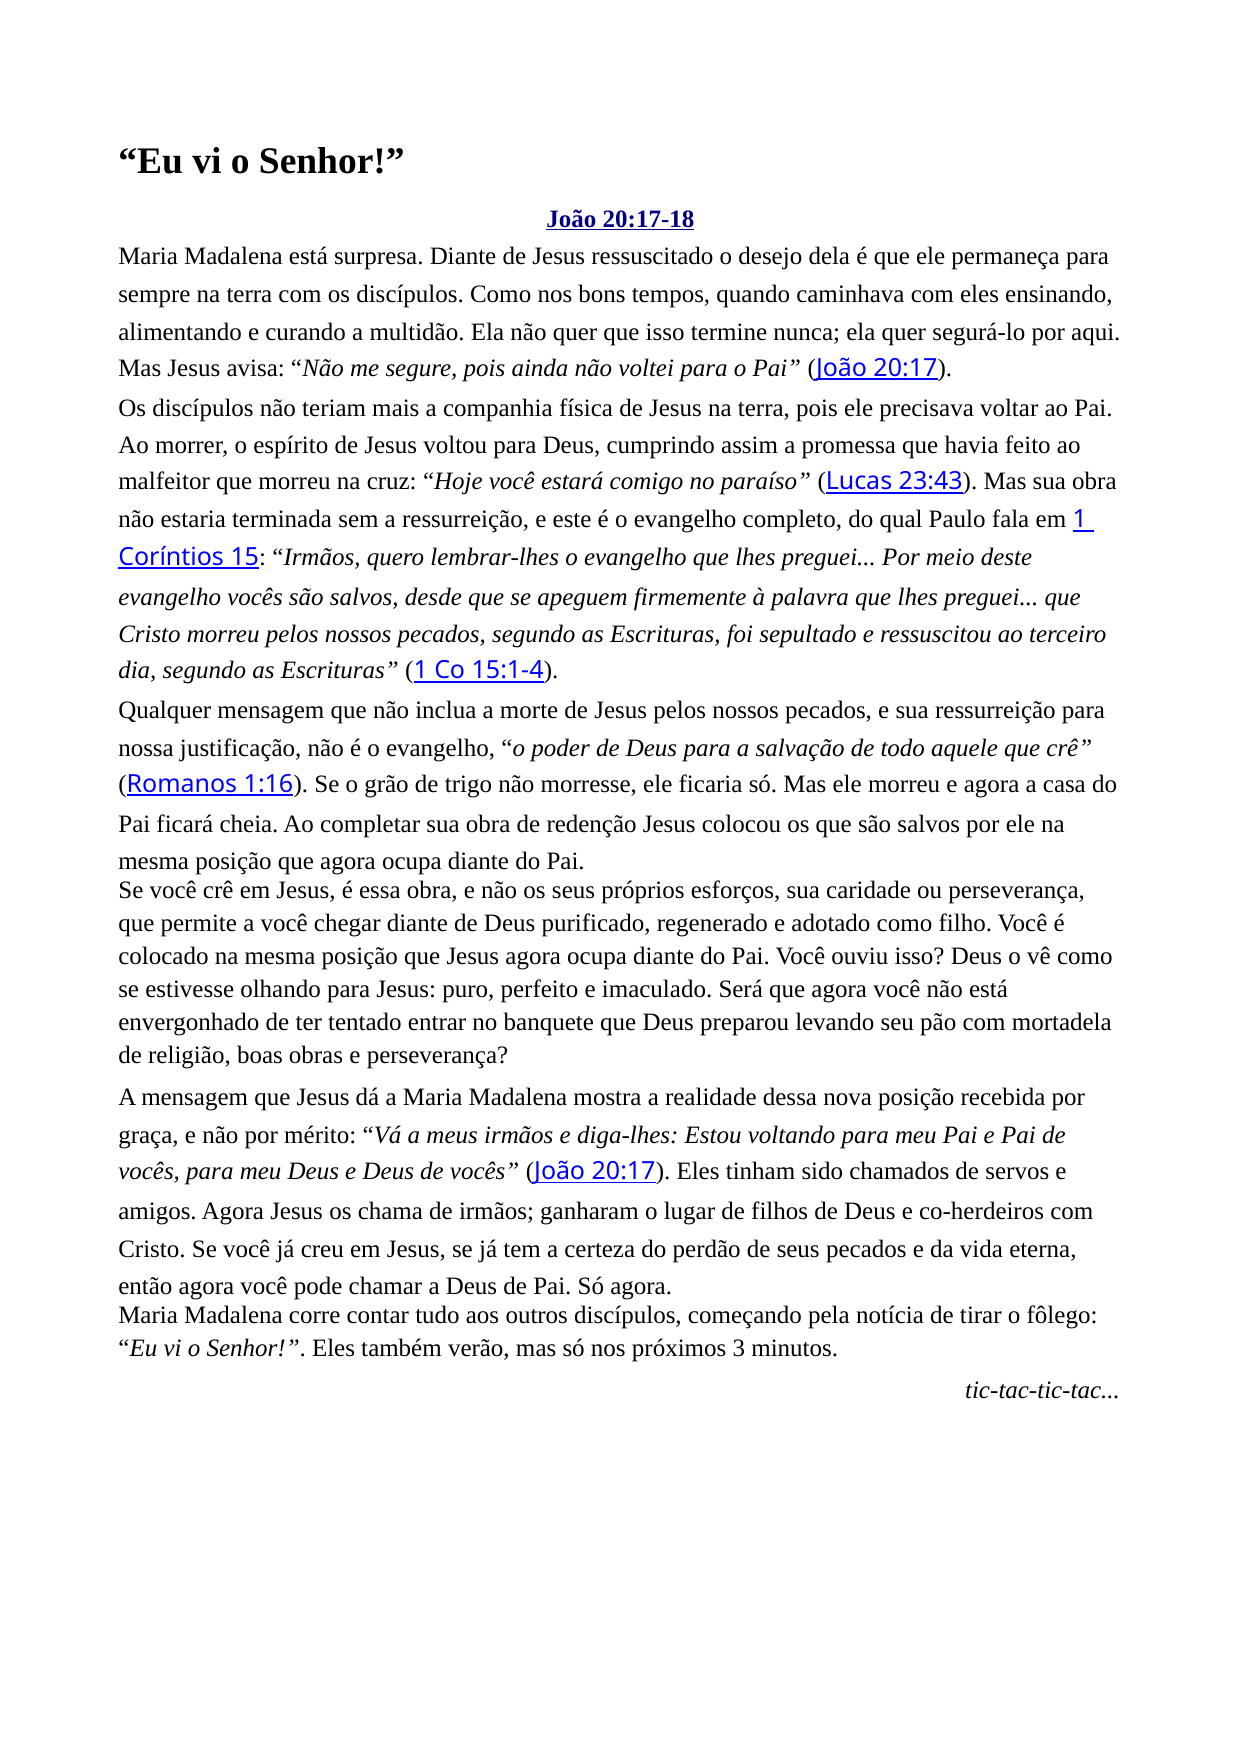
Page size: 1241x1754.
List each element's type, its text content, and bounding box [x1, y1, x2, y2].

text Se você crê em Jesus, é essa obra, e não os seus próprios esforços, sua caridade ou perseverança, que permite a você chegar diante de Deus purificado, regenerado e adotado como filho. Você é colocado na mesma posição que Jesus agora ocupa diante do Pai. Você ouviu isso? Deus o vê como se estivesse olhando para Jesus: puro, perfeito e imaculado. Será que agora você não está envergonhado de ter tentado entrar no banquete que Deus preparou levando seu pão com mortadela de religião, boas obras e perseverança? [118, 875, 1122, 1069]
text Os discípulos não teriam mais a companhia física de Jesus na terra, pois ele precisava voltar ao Pai. Ao morrer, o espírito de Jesus voltou para Deus, cumprindo assim a promessa que havia feito ao malfeitor que morreu na cruz: “Hoje você estará comigo no paraíso” (Lucas 23:43). Mas sua obra não estaria terminada sem a ressurreição, e este é o evangelho completo, do qual Paulo fala em 1 Coríntios 15: “Irmãos, quero lembrar-lhes o evangelho que lhes preguei... Por meio deste evangelho vocês são salvos, desde que se apeguem firmemente à palavra que lhes preguei... que Cristo morreu pelos nossos pecados, segundo as Escrituras, foi sepultado e ressuscitou ao terceiro dia, segundo as Escrituras” (1 Co 15:1-4). [118, 384, 1122, 686]
subtitle “Eu vi o Senhor!” [118, 139, 1122, 182]
text Maria Madalena está surpresa. Diante de Jesus ressuscitado o desejo dela é que ele permaneça para sempre na terra com os discípulos. Como nos bons tempos, quando caminhava com eles ensinando, alimentando e curando a multidão. Ela não quer que isso termine nunca; ela quer segurá-lo por aqui. Mas Jesus avisa: “Não me segure, pois ainda não voltei para o Pai” (João 20:17). [118, 232, 1122, 384]
text Qualquer mensagem que não inclua a morte de Jesus pelos nossos pecados, e sua ressurreição para nossa justificação, não é o evangelho, “o poder de Deus para a salvação de todo aquele que crê” (Romanos 1:16). Se o grão de trigo não morresse, ele ficaria só. Mas ele morreu e agora a casa do Pai ficará cheia. Ao completar sua obra de redenção Jesus colocou os que são salvos por ele na mesma posição que agora ocupa diante do Pai. [118, 686, 1122, 875]
text A mensagem que Jesus dá a Maria Madalena mostra a realidade dessa nova posição recebida por graça, e não por mérito: “Vá a meus irmãos e diga-lhes: Estou voltando para meu Pai e Pai de vocês, para meu Deus e Deus de vocês” (João 20:17). Eles tinham sido chamados de servos e amigos. Agora Jesus os chama de irmãos; ganharam o lugar de filhos de Deus e co-herdeiros com Cristo. Se você já creu em Jesus, se já tem a certeza do perdão de seus pecados e da vida eterna, então agora você pode chamar a Deus de Pai. Só agora. [118, 1073, 1122, 1300]
text tic-tac-tic-tac... [118, 1366, 1122, 1404]
text João 20:17-18 [118, 194, 1122, 232]
text Maria Madalena corre contar tudo aos outros discípulos, começando pela notícia de tirar o fôlego: “Eu vi o Senhor!”. Eles também verão, mas só nos próximos 3 minutos. [118, 1300, 1122, 1362]
